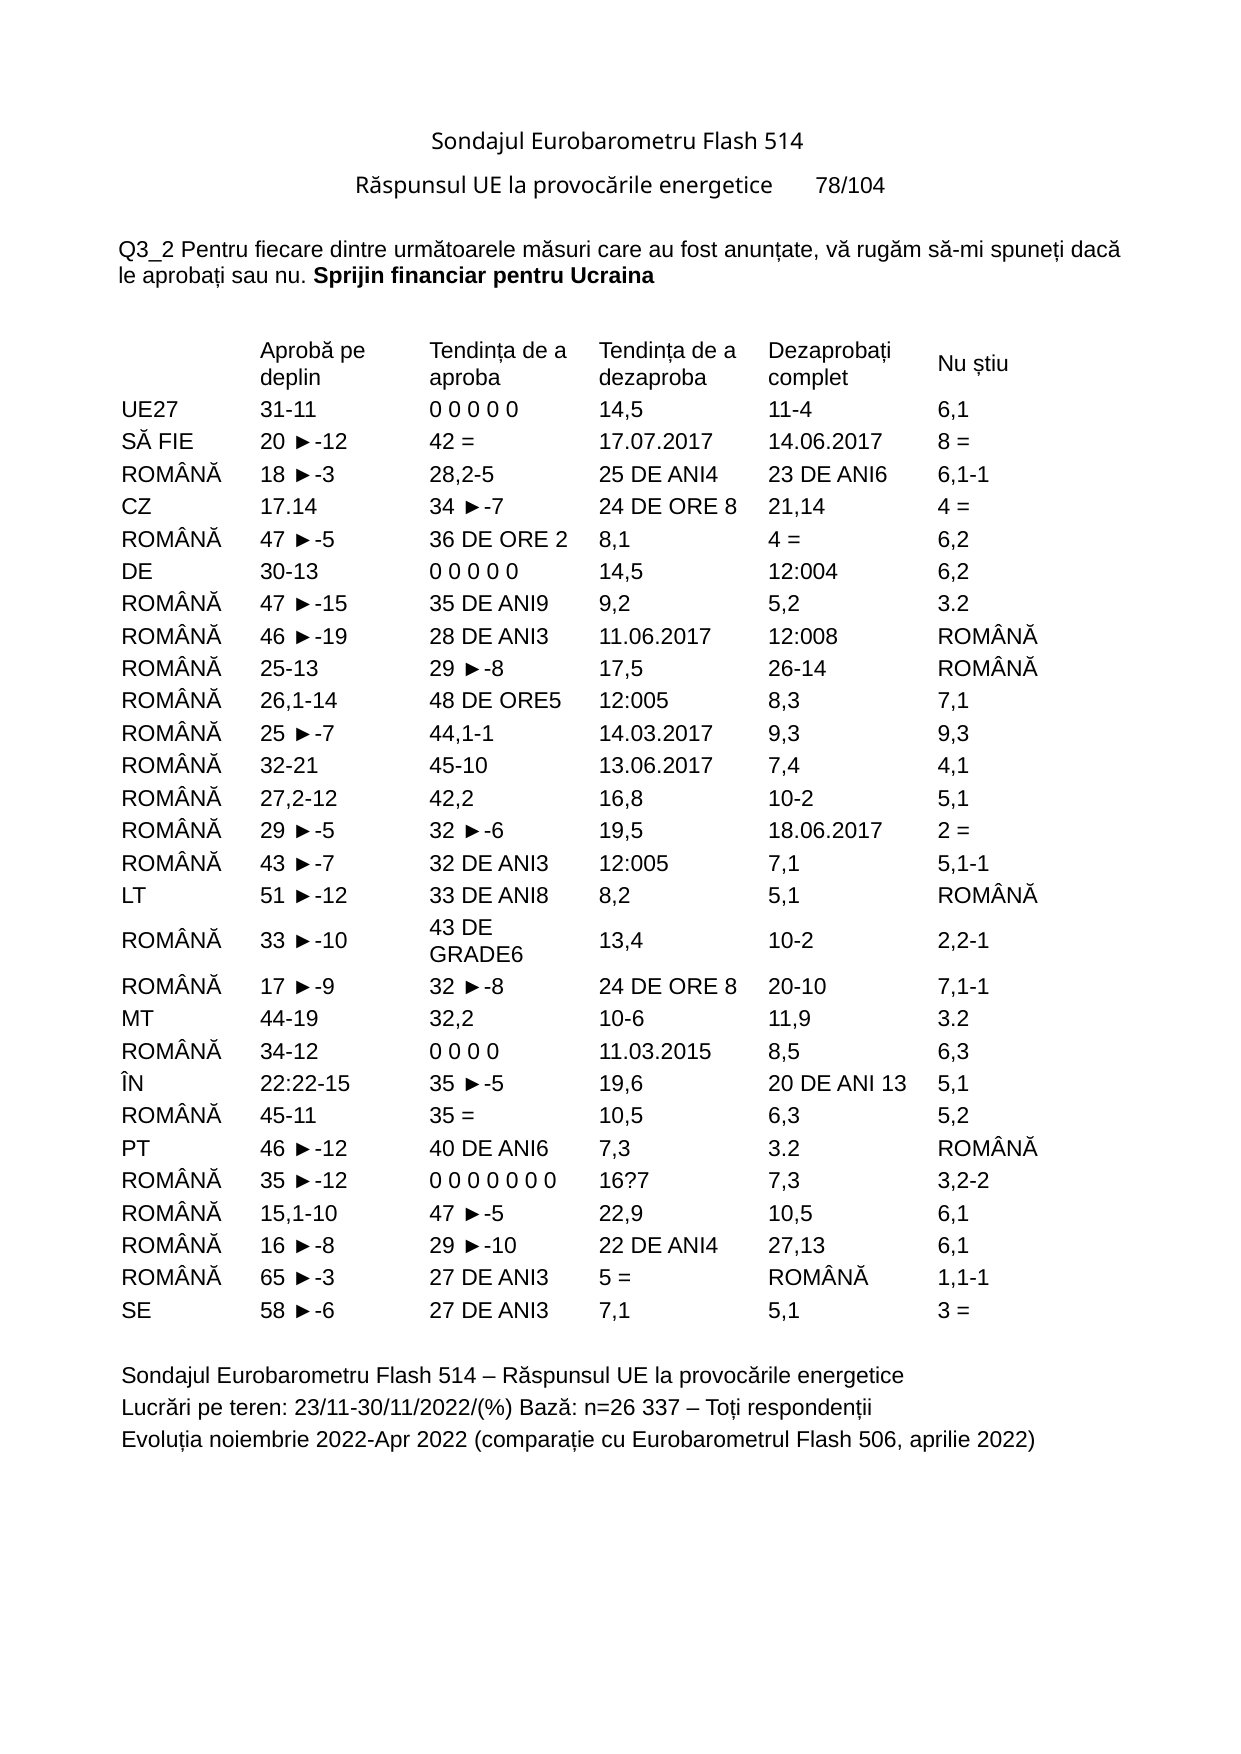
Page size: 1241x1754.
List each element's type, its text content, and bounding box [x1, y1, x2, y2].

table_cell ROMÂNĂ [118, 1099, 257, 1132]
table_cell 6,3 [765, 1099, 934, 1132]
table_cell 8,1 [596, 523, 765, 555]
table_cell 26,1-14 [257, 685, 426, 717]
table_cell 31-11 [257, 393, 426, 425]
table_cell 33 ►-10 [257, 911, 426, 970]
table_cell 3.2 [934, 1002, 1104, 1034]
table_cell ROMÂNĂ [118, 685, 257, 717]
table_cell ROMÂNĂ [118, 846, 257, 879]
table_cell 17.07.2017 [596, 425, 765, 458]
table_cell 8 = [934, 425, 1104, 458]
table_cell 14,5 [596, 393, 765, 425]
table_header Nu știu [934, 334, 1104, 393]
table_cell 5 = [596, 1261, 765, 1294]
table_cell 17,5 [596, 652, 765, 684]
table_cell 23 DE ANI6 [765, 458, 934, 490]
table_cell 29 ►-5 [257, 814, 426, 846]
table_cell 35 ►-12 [257, 1164, 426, 1197]
table_cell 12:004 [765, 555, 934, 587]
table_cell 25 DE ANI4 [596, 458, 765, 490]
table_cell Sondajul Eurobarometru Flash 514 – Răspunsul UE la provocările energetice [118, 1359, 1104, 1391]
table_cell 27 DE ANI3 [426, 1294, 596, 1326]
table_cell [596, 1326, 765, 1358]
table_cell 10,5 [596, 1099, 765, 1132]
table_cell ROMÂNĂ [118, 458, 257, 490]
table_header Tendința de a aproba [426, 334, 596, 393]
table_cell 14,5 [596, 555, 765, 587]
table_cell ROMÂNĂ [934, 1132, 1104, 1164]
table_cell 7,1-1 [934, 970, 1104, 1002]
table_cell 7,1 [934, 685, 1104, 717]
table_cell 16 ►-8 [257, 1229, 426, 1261]
table_cell 45-11 [257, 1099, 426, 1132]
table_cell 9,3 [765, 717, 934, 749]
table_cell ROMÂNĂ [118, 1035, 257, 1067]
table_cell 18.06.2017 [765, 814, 934, 846]
table_cell 30-13 [257, 555, 426, 587]
table_cell 35 DE ANI9 [426, 587, 596, 620]
table_cell Evoluția noiembrie 2022-Apr 2022 (comparație cu Eurobarometrul Flash 506, aprilie 2022) [118, 1423, 1104, 1456]
table_cell 43 DE GRADE6 [426, 911, 596, 970]
table_cell 2 = [934, 814, 1104, 846]
table_cell [257, 1326, 426, 1358]
table_cell 65 ►-3 [257, 1261, 426, 1294]
table_cell 35 ►-5 [426, 1067, 596, 1099]
table_cell 6,1 [934, 393, 1104, 425]
table_cell ROMÂNĂ [118, 587, 257, 620]
table_cell 22 DE ANI4 [596, 1229, 765, 1261]
table_cell 43 ►-7 [257, 846, 426, 879]
table_cell 3.2 [765, 1132, 934, 1164]
table_cell 48 DE ORE5 [426, 685, 596, 717]
table_cell 5,2 [765, 587, 934, 620]
table_cell 45-10 [426, 749, 596, 782]
table_cell 6,1 [934, 1229, 1104, 1261]
table_cell 46 ►-19 [257, 620, 426, 652]
table_cell [426, 1326, 596, 1358]
table_cell 27,2-12 [257, 782, 426, 814]
table_cell 47 ►-5 [426, 1197, 596, 1229]
table_cell 35 = [426, 1099, 596, 1132]
table_cell 5,1 [765, 879, 934, 911]
table_cell ROMÂNĂ [118, 749, 257, 782]
table_cell 7,3 [765, 1164, 934, 1197]
table_cell 10-2 [765, 911, 934, 970]
table_header Aprobă pe deplin [257, 334, 426, 393]
table_cell ROMÂNĂ [118, 1229, 257, 1261]
table_cell 24 DE ORE 8 [596, 490, 765, 522]
table_cell 8,5 [765, 1035, 934, 1067]
table_cell 32 ►-8 [426, 970, 596, 1002]
table_cell 11.06.2017 [596, 620, 765, 652]
table_cell 6,2 [934, 523, 1104, 555]
table_cell 44-19 [257, 1002, 426, 1034]
table_cell 34-12 [257, 1035, 426, 1067]
table_cell 32-21 [257, 749, 426, 782]
table_cell 6,1-1 [934, 458, 1104, 490]
table_cell 7,3 [596, 1132, 765, 1164]
table_cell 3.2 [934, 587, 1104, 620]
table_cell 26-14 [765, 652, 934, 684]
table_cell 6,2 [934, 555, 1104, 587]
table_cell 16?7 [596, 1164, 765, 1197]
table_cell DE [118, 555, 257, 587]
table_cell 10,5 [765, 1197, 934, 1229]
table_cell Lucrări pe teren: 23/11-30/11/2022/(%) Bază: n=26 337 – Toți respondenții [118, 1391, 1104, 1423]
table_cell ROMÂNĂ [118, 970, 257, 1002]
table_cell [934, 1326, 1104, 1358]
table_cell 0 0 0 0 0 [426, 555, 596, 587]
table_cell PT [118, 1132, 257, 1164]
table_cell 25 ►-7 [257, 717, 426, 749]
table_cell 19,6 [596, 1067, 765, 1099]
table_cell 10-6 [596, 1002, 765, 1034]
table_cell 6,3 [934, 1035, 1104, 1067]
table_cell 4 = [765, 523, 934, 555]
table_cell 44,1-1 [426, 717, 596, 749]
table_cell 40 DE ANI6 [426, 1132, 596, 1164]
table_cell 15,1-10 [257, 1197, 426, 1229]
table_cell 21,14 [765, 490, 934, 522]
table_cell SĂ FIE [118, 425, 257, 458]
table_cell 8,3 [765, 685, 934, 717]
table_cell 4,1 [934, 749, 1104, 782]
table_cell 36 DE ORE 2 [426, 523, 596, 555]
table_cell 14.03.2017 [596, 717, 765, 749]
table_cell 34 ►-7 [426, 490, 596, 522]
table_cell UE27 [118, 393, 257, 425]
table_cell ROMÂNĂ [934, 879, 1104, 911]
table_cell ROMÂNĂ [765, 1261, 934, 1294]
table_cell ROMÂNĂ [118, 1197, 257, 1229]
table_cell 32 ►-6 [426, 814, 596, 846]
table_cell 4 = [934, 490, 1104, 522]
table_cell 5,1-1 [934, 846, 1104, 879]
table_cell 14.06.2017 [765, 425, 934, 458]
table_cell 46 ►-12 [257, 1132, 426, 1164]
table_cell 20 ►-12 [257, 425, 426, 458]
table_cell 13.06.2017 [596, 749, 765, 782]
table_cell 12:005 [596, 846, 765, 879]
table_cell 3 = [934, 1294, 1104, 1326]
table_cell 16,8 [596, 782, 765, 814]
table_cell ROMÂNĂ [934, 652, 1104, 684]
table_cell 10-2 [765, 782, 934, 814]
table_cell 22:22-15 [257, 1067, 426, 1099]
table_cell 51 ►-12 [257, 879, 426, 911]
table_cell 33 DE ANI8 [426, 879, 596, 911]
table_cell SE [118, 1294, 257, 1326]
table_cell 18 ►-3 [257, 458, 426, 490]
table_cell ÎN [118, 1067, 257, 1099]
table_cell 8,2 [596, 879, 765, 911]
table_cell 27 DE ANI3 [426, 1261, 596, 1294]
text Q3_2 Pentru fiecare dintre următoarele măsuri care au fost anunțate, vă rugăm să-mi spuneți dacă le aprobați sau nu. Sprijin financiar pentru Ucraina [118, 236, 1122, 289]
table_cell 0 0 0 0 0 0 0 [426, 1164, 596, 1197]
table_cell 22,9 [596, 1197, 765, 1229]
table_cell 17.14 [257, 490, 426, 522]
table_cell 12:008 [765, 620, 934, 652]
table_cell 47 ►-15 [257, 587, 426, 620]
table_cell 9,2 [596, 587, 765, 620]
table_cell 12:005 [596, 685, 765, 717]
table_cell 5,1 [765, 1294, 934, 1326]
table_cell LT [118, 879, 257, 911]
table_cell 32,2 [426, 1002, 596, 1034]
table_cell 29 ►-8 [426, 652, 596, 684]
table_cell [765, 1326, 934, 1358]
table_cell 17 ►-9 [257, 970, 426, 1002]
table_header [118, 334, 257, 393]
table_cell 11-4 [765, 393, 934, 425]
table_cell 0 0 0 0 [426, 1035, 596, 1067]
table_cell 28,2-5 [426, 458, 596, 490]
table_cell 20 DE ANI 13 [765, 1067, 934, 1099]
table_cell 24 DE ORE 8 [596, 970, 765, 1002]
table_cell 6,1 [934, 1197, 1104, 1229]
table_cell 25-13 [257, 652, 426, 684]
table_cell 1,1-1 [934, 1261, 1104, 1294]
table_cell ROMÂNĂ [118, 620, 257, 652]
table_cell 20-10 [765, 970, 934, 1002]
table_cell 28 DE ANI3 [426, 620, 596, 652]
table_cell 0 0 0 0 0 [426, 393, 596, 425]
table_cell 3,2-2 [934, 1164, 1104, 1197]
table_cell ROMÂNĂ [118, 652, 257, 684]
table_cell 7,1 [765, 846, 934, 879]
table_cell 5,2 [934, 1099, 1104, 1132]
table_cell [118, 1326, 257, 1358]
table_cell 58 ►-6 [257, 1294, 426, 1326]
table_cell 7,1 [596, 1294, 765, 1326]
table_cell 42,2 [426, 782, 596, 814]
table_cell 2,2-1 [934, 911, 1104, 970]
table_cell 19,5 [596, 814, 765, 846]
table_cell ROMÂNĂ [934, 620, 1104, 652]
table_header Dezaprobați complet [765, 334, 934, 393]
table_cell ROMÂNĂ [118, 814, 257, 846]
table_cell 5,1 [934, 782, 1104, 814]
table_cell MT [118, 1002, 257, 1034]
table_cell ROMÂNĂ [118, 911, 257, 970]
table_cell 27,13 [765, 1229, 934, 1261]
table_header Tendința de a dezaproba [596, 334, 765, 393]
table_cell 29 ►-10 [426, 1229, 596, 1261]
table_cell ROMÂNĂ [118, 1261, 257, 1294]
table_cell ROMÂNĂ [118, 523, 257, 555]
table_cell 47 ►-5 [257, 523, 426, 555]
table_cell ROMÂNĂ [118, 782, 257, 814]
table_cell 32 DE ANI3 [426, 846, 596, 879]
table_cell ROMÂNĂ [118, 717, 257, 749]
table_cell 42 = [426, 425, 596, 458]
table_cell 7,4 [765, 749, 934, 782]
table_cell CZ [118, 490, 257, 522]
table_cell 5,1 [934, 1067, 1104, 1099]
table_cell 11.03.2015 [596, 1035, 765, 1067]
table_cell 11,9 [765, 1002, 934, 1034]
table_cell ROMÂNĂ [118, 1164, 257, 1197]
table_cell 9,3 [934, 717, 1104, 749]
table_cell 13,4 [596, 911, 765, 970]
